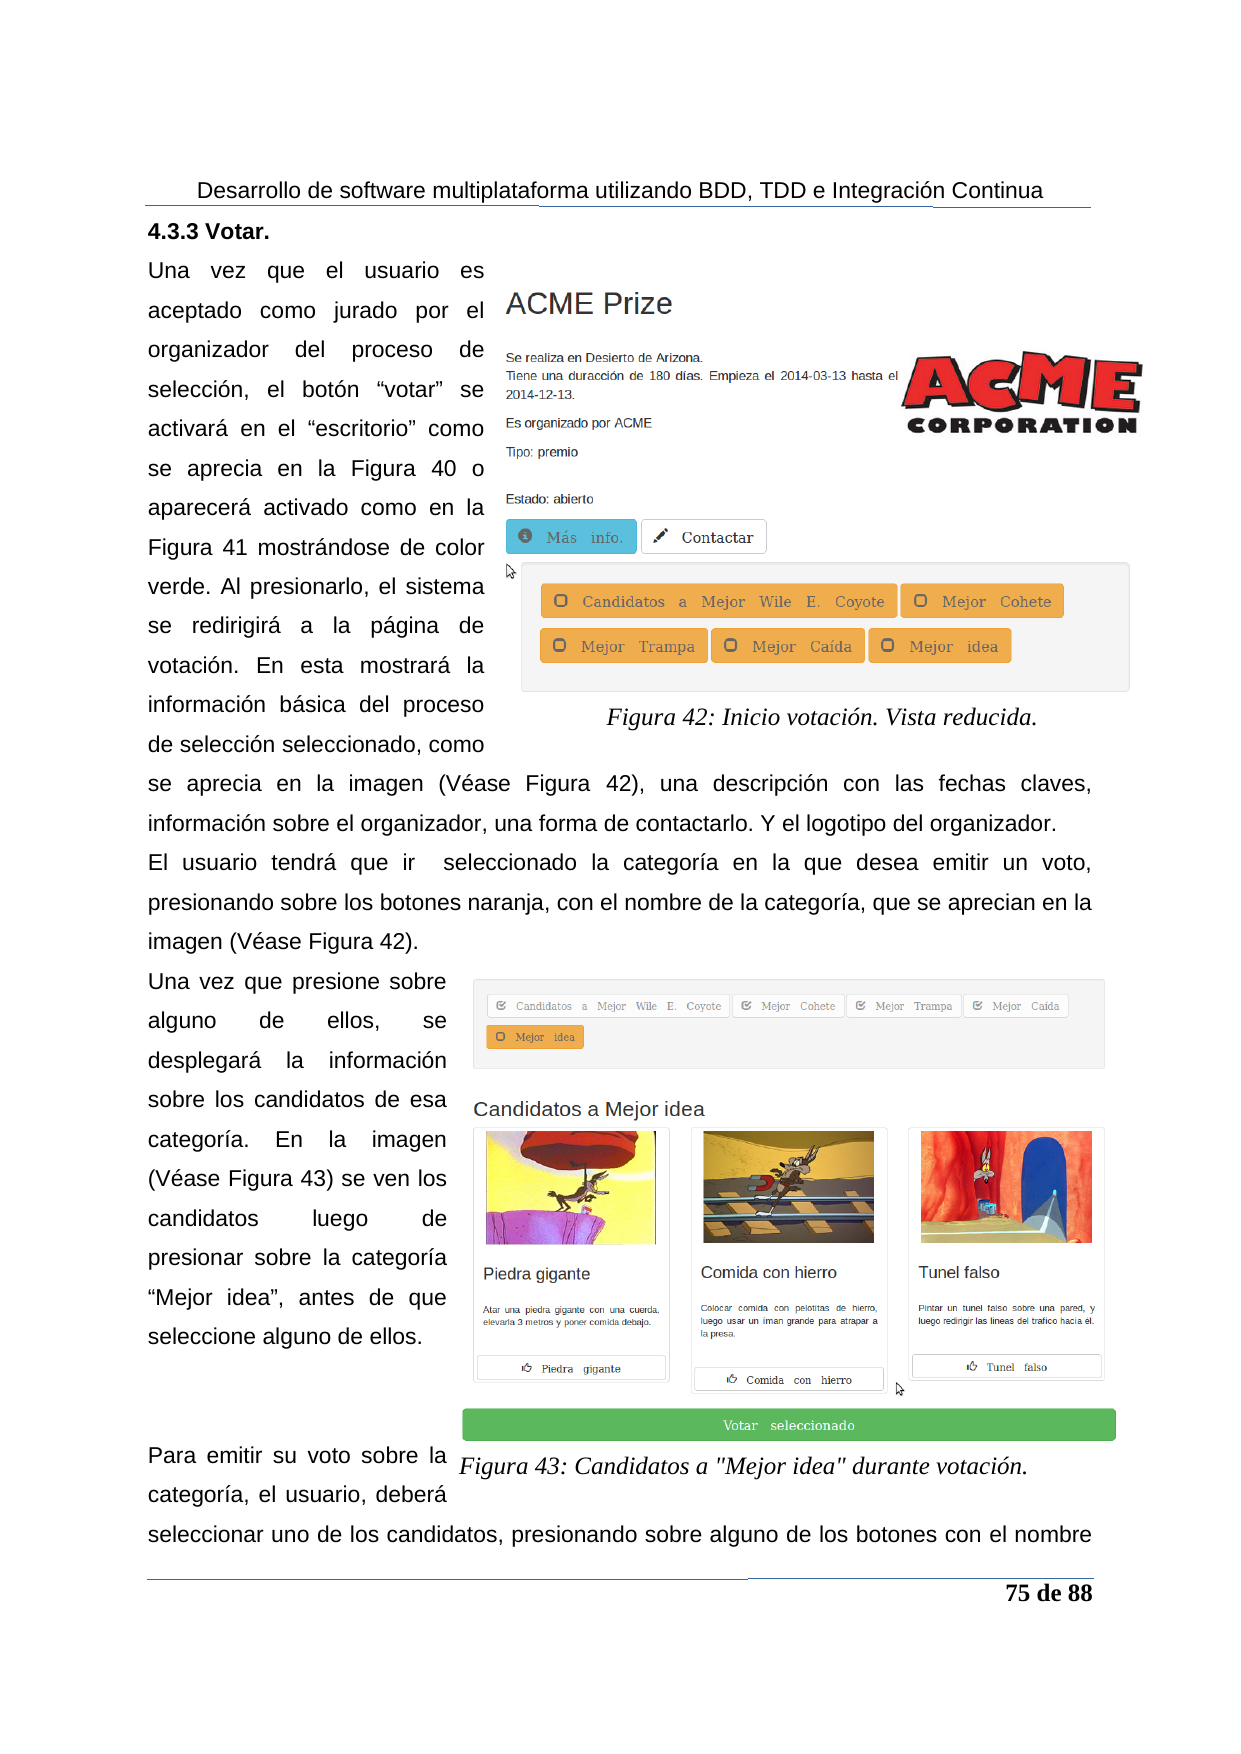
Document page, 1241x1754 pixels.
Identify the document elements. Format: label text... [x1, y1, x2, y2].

text 4.3.3 Votar. [148, 218, 1093, 245]
text Figura 43: Candidatos a "Mejor idea" durante votación. [459, 1451, 1120, 1479]
text Una vez que el usuario es aceptado como jurado por el organizador del proceso de selección, el botón “votar” se activará en el “escritorio” como se aprecia en la Figura 40 o aparecerá activado como en la Figura 41 mostrándose de color verde. Al presionarlo, el sistema se redirigirá a la página de votación. En esta mostrará la información básica del proceso de selección seleccionado, como se aprecia en la imagen (Véase Figura 42), una descripción con las fechas claves, información sobre el organizador, una forma de contactarlo. Y el logotipo del organizador. [148, 257, 1148, 836]
picture [496, 282, 1148, 703]
text El usuario tendrá que ir seleccionado la categoría en la que desea emitir un voto, presionando sobre los botones naranja, con el nombre de la categoría, que se aprecian en la imagen (Véase Figura 42). [148, 849, 1093, 955]
text Para emitir su voto sobre la categoría, el usuario, deberá seleccionar uno de los candidatos, presionando sobre alguno de los botones con el nombre [148, 1442, 1093, 1547]
text Una vez que presione sobre alguno de ellos, se desplegará la información sobre los candidatos de esa categoría. En la imagen (Véase Figura 43) se ven los candidatos luego de presionar sobre la categoría “Mejor idea”, antes de que seleccione alguno de ellos. [148, 961, 1120, 1349]
picture [458, 973, 1121, 1451]
text Figura 42: Inicio votación. Vista reducida. [496, 703, 1148, 731]
